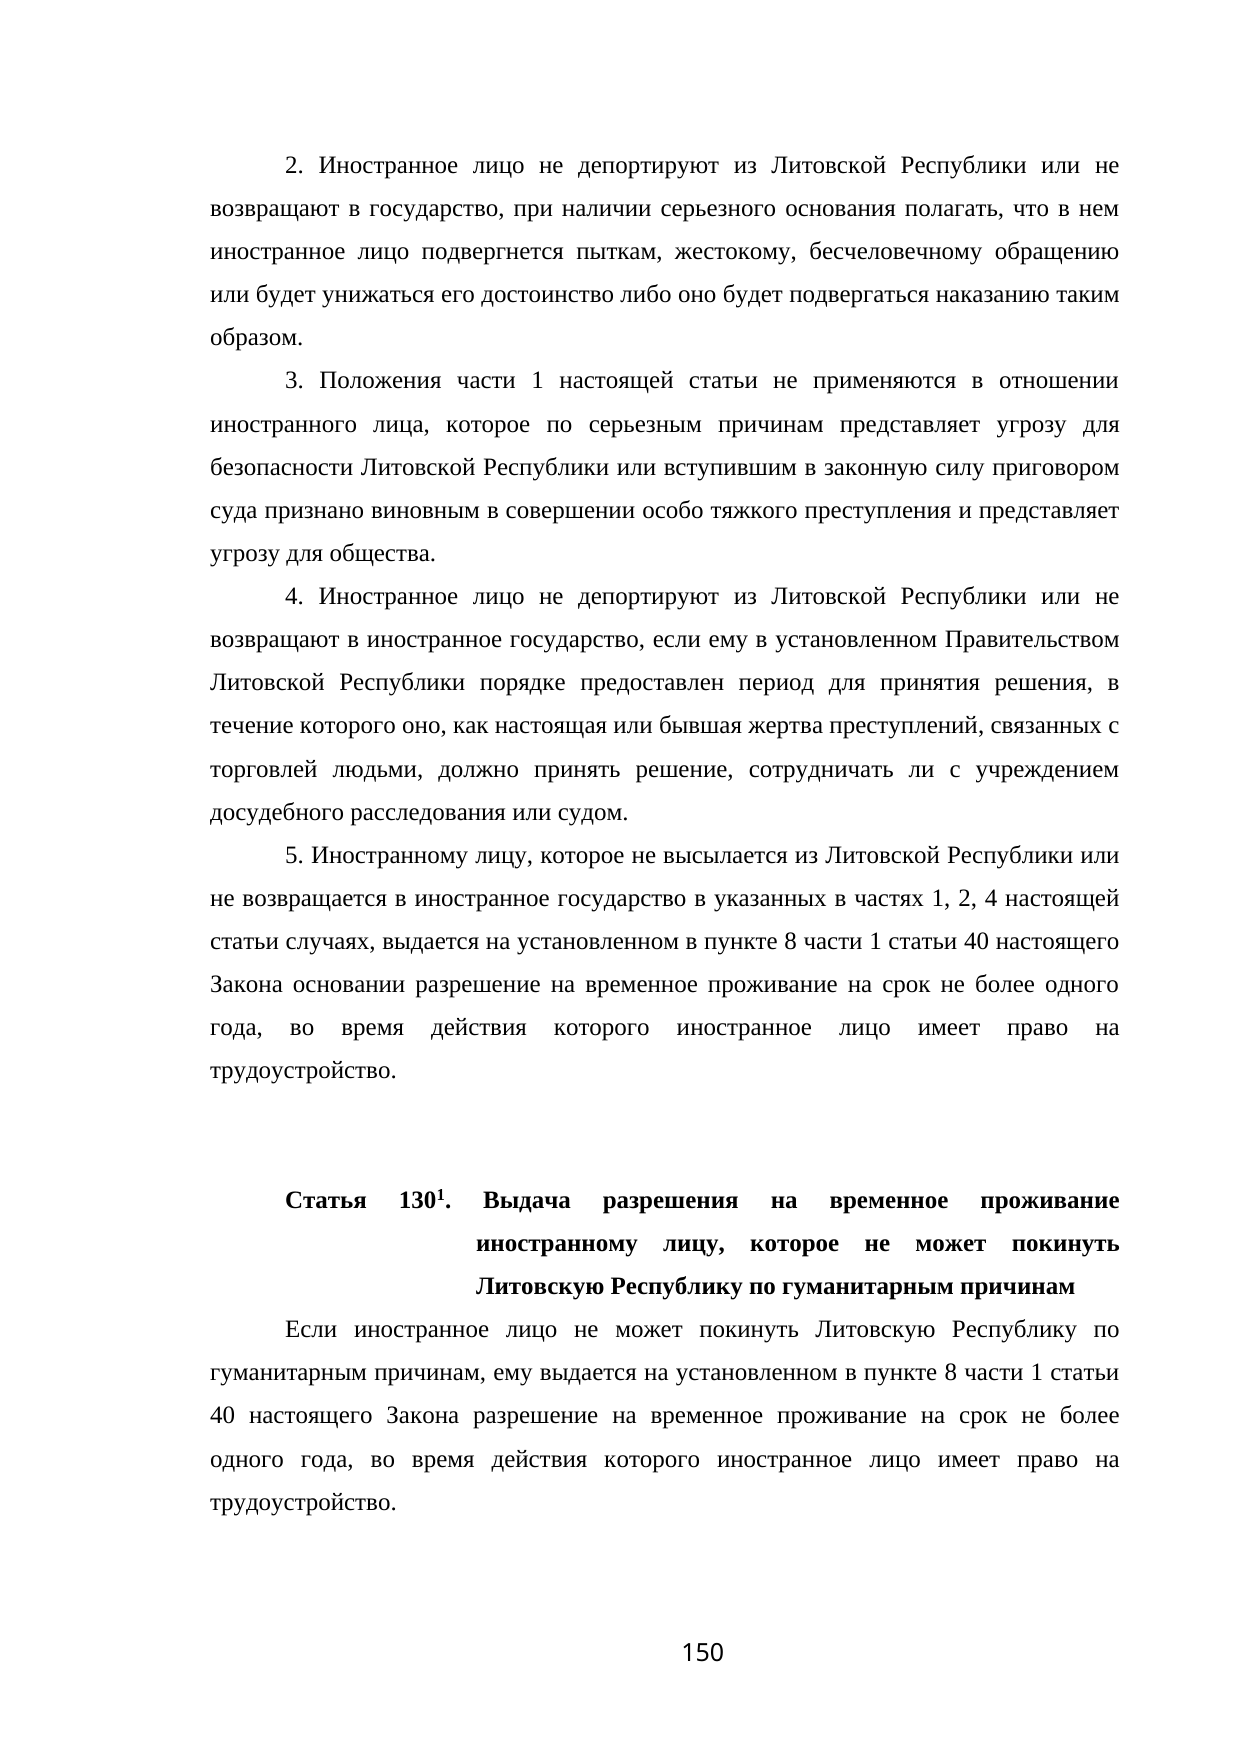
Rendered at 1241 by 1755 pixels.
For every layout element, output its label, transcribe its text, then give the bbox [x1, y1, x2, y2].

text 5. Иностранному лицу, которое не высылается из Литовской Республики или не возвращается в иностранное государство в указанных в частях 1, 2, 4 настоящей статьи случаях, выдается на установленном в пункте 8 части 1 статьи 40 настоящего Закона основании разрешение на временное проживание на срок не более одного года, во время действия которого иностранное лицо имеет право на трудоустройство. [210, 840, 1120, 1084]
text 3. Положения части 1 настоящей статьи не применяются в отношении иностранного лица, которое по серьезным причинам представляет угрозу для безопасности Литовской Республики или вступившим в законную силу приговором суда признано виновным в совершении особо тяжкого преступления и представляет угрозу для общества. [210, 366, 1120, 567]
text 4. Иностранное лицо не депортируют из Литовской Республики или не возвращают в иностранное государство, если ему в установленном Правительством Литовской Республики порядке предоставлен период для принятия решения, в течение которого оно, как настоящая или бывшая жертва преступлений, связанных с торговлей людьми, должно принять решение, сотрудничать ли с учреждением досудебного расследования или судом. [210, 581, 1120, 826]
text Если иностранное лицо не может покинуть Литовскую Республику по гуманитарным причинам, ему выдается на установленном в пункте 8 части 1 статьи 40 настоящего Закона разрешение на временное проживание на срок не более одного года, во время действия которого иностранное лицо имеет право на трудоустройство. [210, 1314, 1120, 1516]
text Статья 1301. Выдача разрешения на временное проживание иностранному лицу, которое не может покинуть Литовскую Республику по гуманитарным причинам [285, 1185, 1120, 1300]
text 2. Иностранное лицо не депортируют из Литовской Республики или не возвращают в государство, при наличии серьезного основания полагать, что в нем иностранное лицо подвергнется пыткам, жестокому, бесчеловечному обращению или будет унижаться его достоинство либо оно будет подвергаться наказанию таким образом. [210, 150, 1120, 351]
